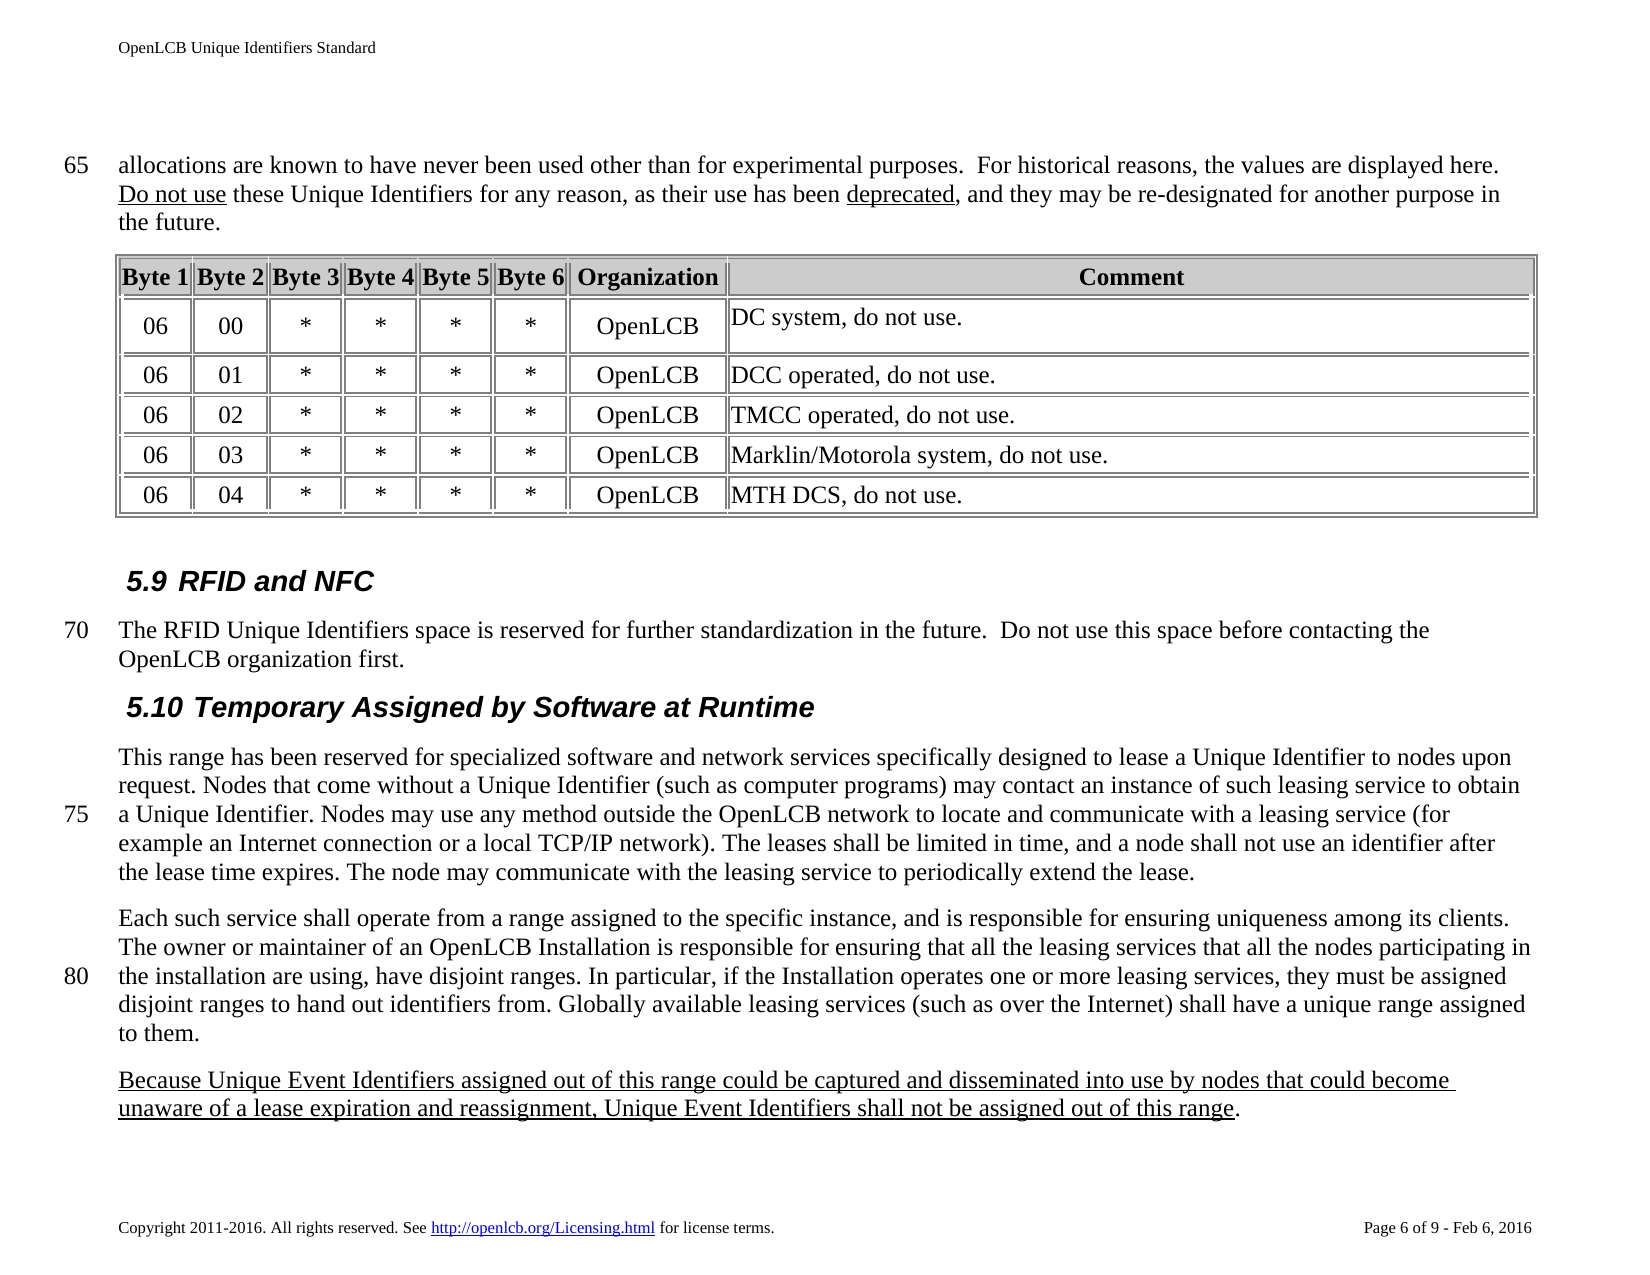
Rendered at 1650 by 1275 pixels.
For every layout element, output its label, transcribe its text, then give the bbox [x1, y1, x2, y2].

table_cell * [346, 437, 415, 472]
table_cell MTH DCS, do not use. [728, 472, 1535, 512]
table_cell * [269, 472, 343, 512]
table_cell 06 [118, 472, 192, 512]
table_cell TMCC operated, do not use. [728, 392, 1535, 432]
table_header Byte 3 [269, 256, 343, 294]
table_cell * [346, 397, 415, 432]
text Because Unique Event Identifiers assigned out of this range could be captured and disseminated into use by nodes that could become unaware of a lease expiration and reassignment, Unique Event Identifiers shall not be assigned out of this range. [118, 1065, 1532, 1122]
subtitle Temporary Assigned by Software at Runtime [118, 691, 1532, 724]
table_cell * [496, 357, 565, 392]
table_cell 06 [118, 392, 192, 432]
table_header Comment [728, 259, 1533, 294]
table_cell 01 [195, 357, 266, 392]
table_header Byte 2 [193, 259, 268, 294]
text This range has been reserved for specialized software and network services specifically designed to lease a Unique Identifier to nodes upon request. Nodes that come without a Unique Identifier (such as computer programs) may contact an instance of such leasing service to obtain a Unique Identifier. Nodes may use any method outside the OpenLCB network to locate and communicate with a leasing service (for example an Internet connection or a local TCP/IP network). The leases shall be limited in time, and a node shall not use an identifier after the lease time expires. The node may communicate with the leasing service to periodically extend the lease. [118, 742, 1532, 886]
table_cell * [271, 397, 340, 432]
table_cell * [418, 472, 493, 512]
text Each such service shall operate from a range assigned to the specific instance, and is responsible for ensuring uniqueness among its clients. The owner or maintainer of an OpenLCB Installation is responsible for ensuring that all the leasing services that all the nodes participating in the installation are using, have disjoint ranges. In particular, if the Installation operates one or more leasing services, they must be assigned disjoint ranges to hand out identifiers from. Globally available leasing services (such as over the Internet) shall have a unique range assigned to them. [118, 903, 1532, 1047]
subtitle RFID and NFC [118, 564, 1532, 598]
table_cell DCC operated, do not use. [728, 352, 1535, 392]
table_cell * [271, 300, 340, 352]
table_cell 03 [195, 437, 266, 472]
table_header Byte 5 [418, 256, 493, 294]
table_header Byte 1 [121, 259, 192, 294]
table_cell DC system, do not use. [728, 294, 1535, 352]
table_cell * [346, 300, 415, 352]
table_header Byte 4 [343, 256, 418, 294]
table_cell * [421, 300, 490, 352]
table_cell * [421, 357, 490, 392]
table_cell 06 [118, 294, 192, 352]
table_cell 06 [118, 352, 192, 392]
table_header Organization [568, 256, 727, 294]
table_cell * [343, 472, 418, 512]
table_cell * [496, 397, 565, 432]
text allocations are known to have never been used other than for experimental purposes. For historical reasons, the values are displayed here. Do not use these Unique Identifiers for any reason, as their use has been deprecated, and they may be re-designated for another purpose in the future. [118, 150, 1532, 236]
table_cell OpenLCB [571, 357, 725, 392]
table_cell OpenLCB [568, 472, 727, 512]
table_cell OpenLCB [571, 300, 725, 352]
table_cell * [271, 357, 340, 392]
table_cell 04 [193, 478, 268, 512]
table_cell OpenLCB [571, 437, 725, 472]
table_cell 06 [118, 432, 192, 472]
table_header Byte 6 [493, 256, 568, 294]
text The RFID Unique Identifiers space is reserved for further standardization in the future. Do not use this space before contacting the OpenLCB organization first. [118, 615, 1532, 673]
table_cell * [421, 437, 490, 472]
table_cell * [493, 472, 568, 512]
table_cell OpenLCB [571, 397, 725, 432]
table_cell * [496, 300, 565, 352]
table_cell * [496, 437, 565, 472]
table_cell * [346, 357, 415, 392]
table_cell Marklin/Motorola system, do not use. [728, 432, 1535, 472]
table_cell * [421, 397, 490, 432]
table_cell 02 [195, 397, 266, 432]
table_cell 00 [195, 300, 266, 352]
table_cell * [271, 437, 340, 472]
